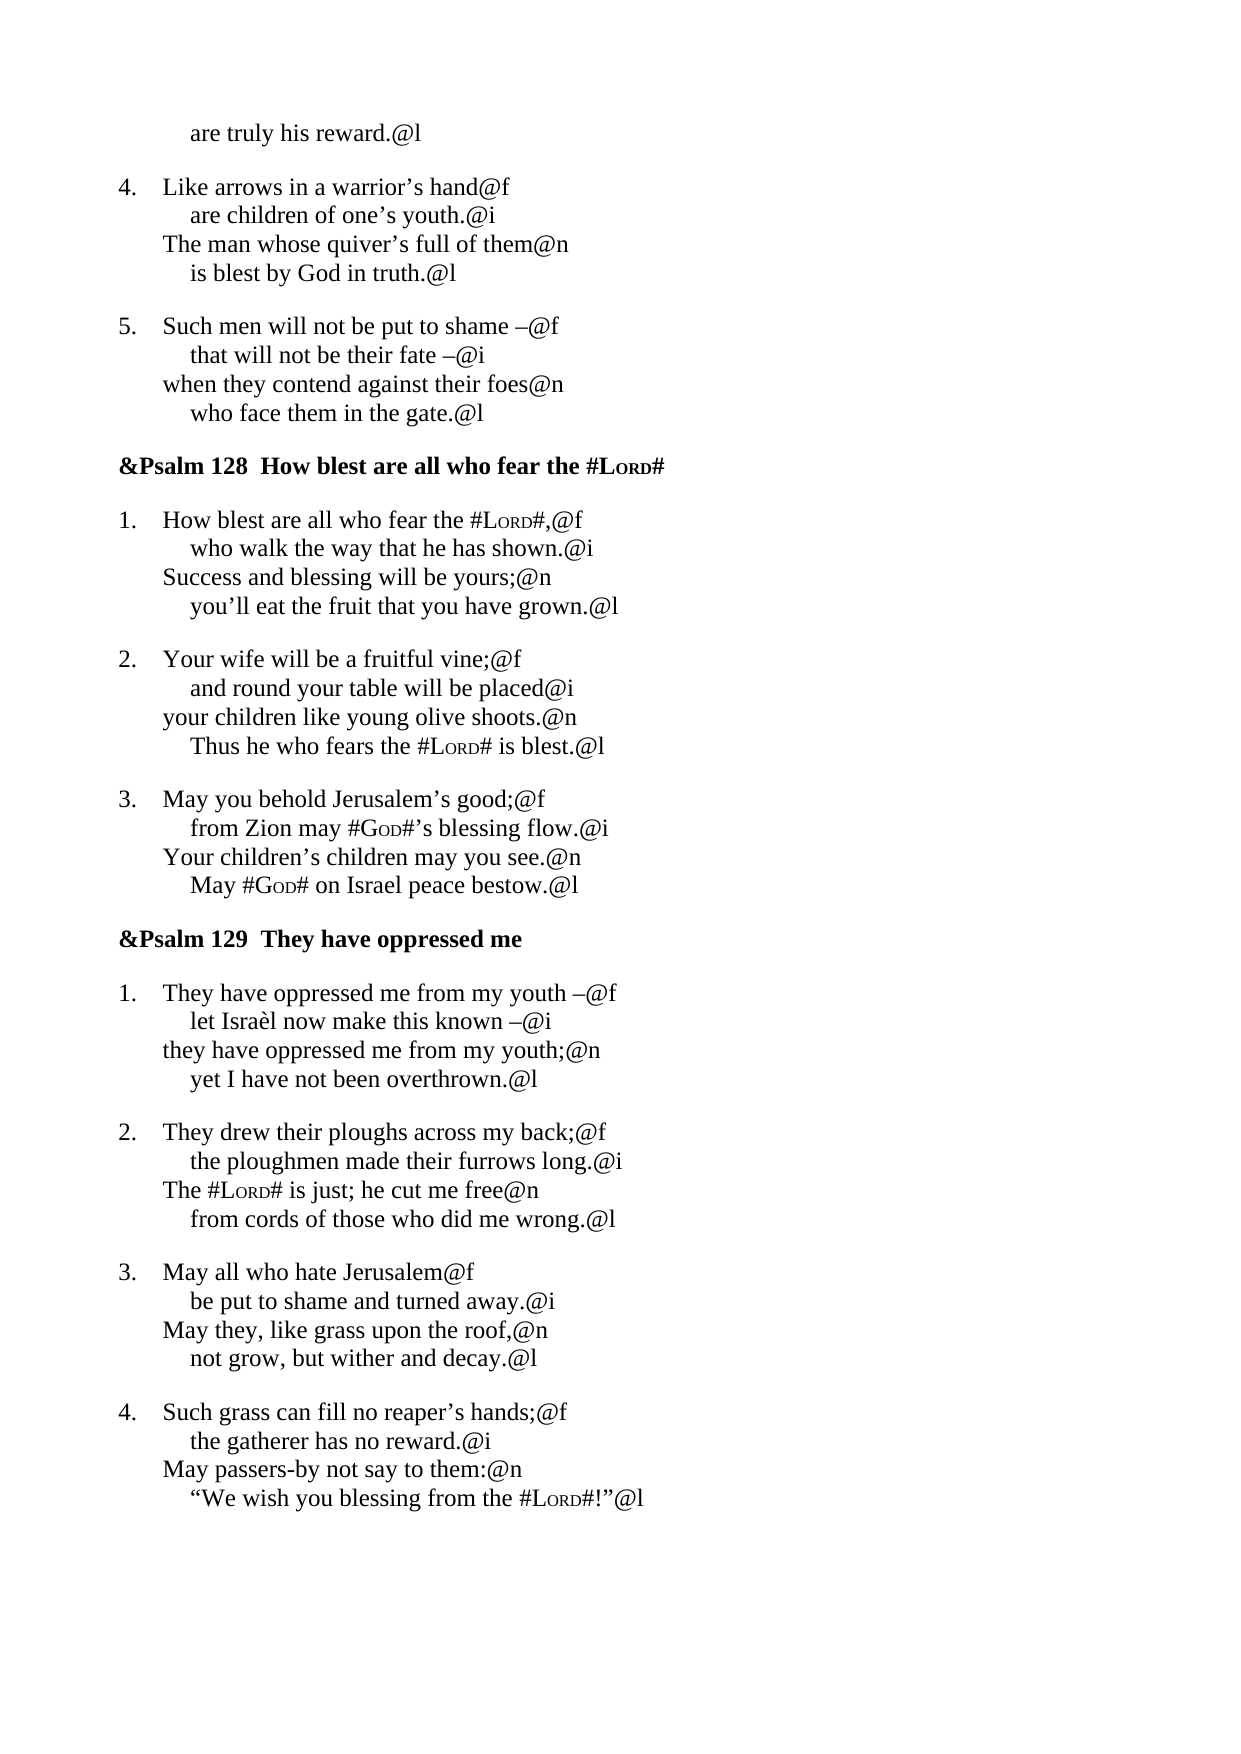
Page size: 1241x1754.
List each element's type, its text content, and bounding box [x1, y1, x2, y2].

text from Zion may #God#’s blessing flow.@i [171, 813, 1122, 842]
text the ploughmen made their furrows long.@i [171, 1146, 1122, 1175]
text yet I have not been overthrown.@l [171, 1064, 1122, 1093]
text Thus he who fears the #Lord# is blest.@l [171, 731, 1122, 759]
text the gatherer has no reward.@i [171, 1426, 1122, 1454]
text 3. May you behold Jerusalem’s good;@f [118, 784, 1122, 813]
text Your children’s children may you see.@n [162, 842, 1122, 871]
text 1. How blest are all who fear the #Lord#,@f [118, 505, 1122, 533]
text be put to shame and turned away.@i [171, 1286, 1122, 1315]
text The man whose quiver’s full of them@n [162, 229, 1122, 258]
text your children like young olive shoots.@n [162, 702, 1122, 731]
text they have oppressed me from my youth;@n [162, 1035, 1122, 1064]
text May they, like grass upon the roof,@n [162, 1315, 1122, 1343]
text May passers-by not say to them:@n [162, 1454, 1122, 1483]
text not grow, but wither and decay.@l [171, 1343, 1122, 1372]
text who walk the way that he has shown.@i [171, 533, 1122, 562]
text 2. They drew their ploughs across my back;@f [118, 1117, 1122, 1146]
text are truly his reward.@l [171, 118, 1122, 147]
text 1. They have oppressed me from my youth –@f [118, 978, 1122, 1006]
text 5. Such men will not be put to shame –@f [118, 311, 1122, 340]
text when they contend against their foes@n [162, 369, 1122, 398]
text 4. Such grass can fill no reaper’s hands;@f [118, 1397, 1122, 1426]
text 4. Like arrows in a warrior’s hand@f [118, 172, 1122, 200]
text 3. May all who hate Jerusalem@f [118, 1257, 1122, 1286]
text is blest by God in truth.@l [171, 258, 1122, 287]
text you’ll eat the fruit that you have grown.@l [171, 591, 1122, 620]
text are children of one’s youth.@i [171, 200, 1122, 229]
text The #Lord# is just; he cut me free@n [162, 1175, 1122, 1204]
text and round your table will be placed@i [171, 673, 1122, 702]
text May #God# on Israel peace bestow.@l [171, 871, 1122, 899]
text who face them in the gate.@l [171, 398, 1122, 426]
text 2. Your wife will be a fruitful vine;@f [118, 644, 1122, 673]
text Success and blessing will be yours;@n [162, 562, 1122, 591]
subtitle &Psalm 128 How blest are all who fear the #Lord# [118, 451, 1122, 480]
text from cords of those who did me wrong.@l [171, 1204, 1122, 1232]
text that will not be their fate –@i [171, 340, 1122, 369]
subtitle &Psalm 129 They have oppressed me [118, 924, 1122, 953]
text let Israèl now make this known –@i [171, 1006, 1122, 1035]
text “We wish you blessing from the #Lord#!”@l [171, 1483, 1122, 1512]
